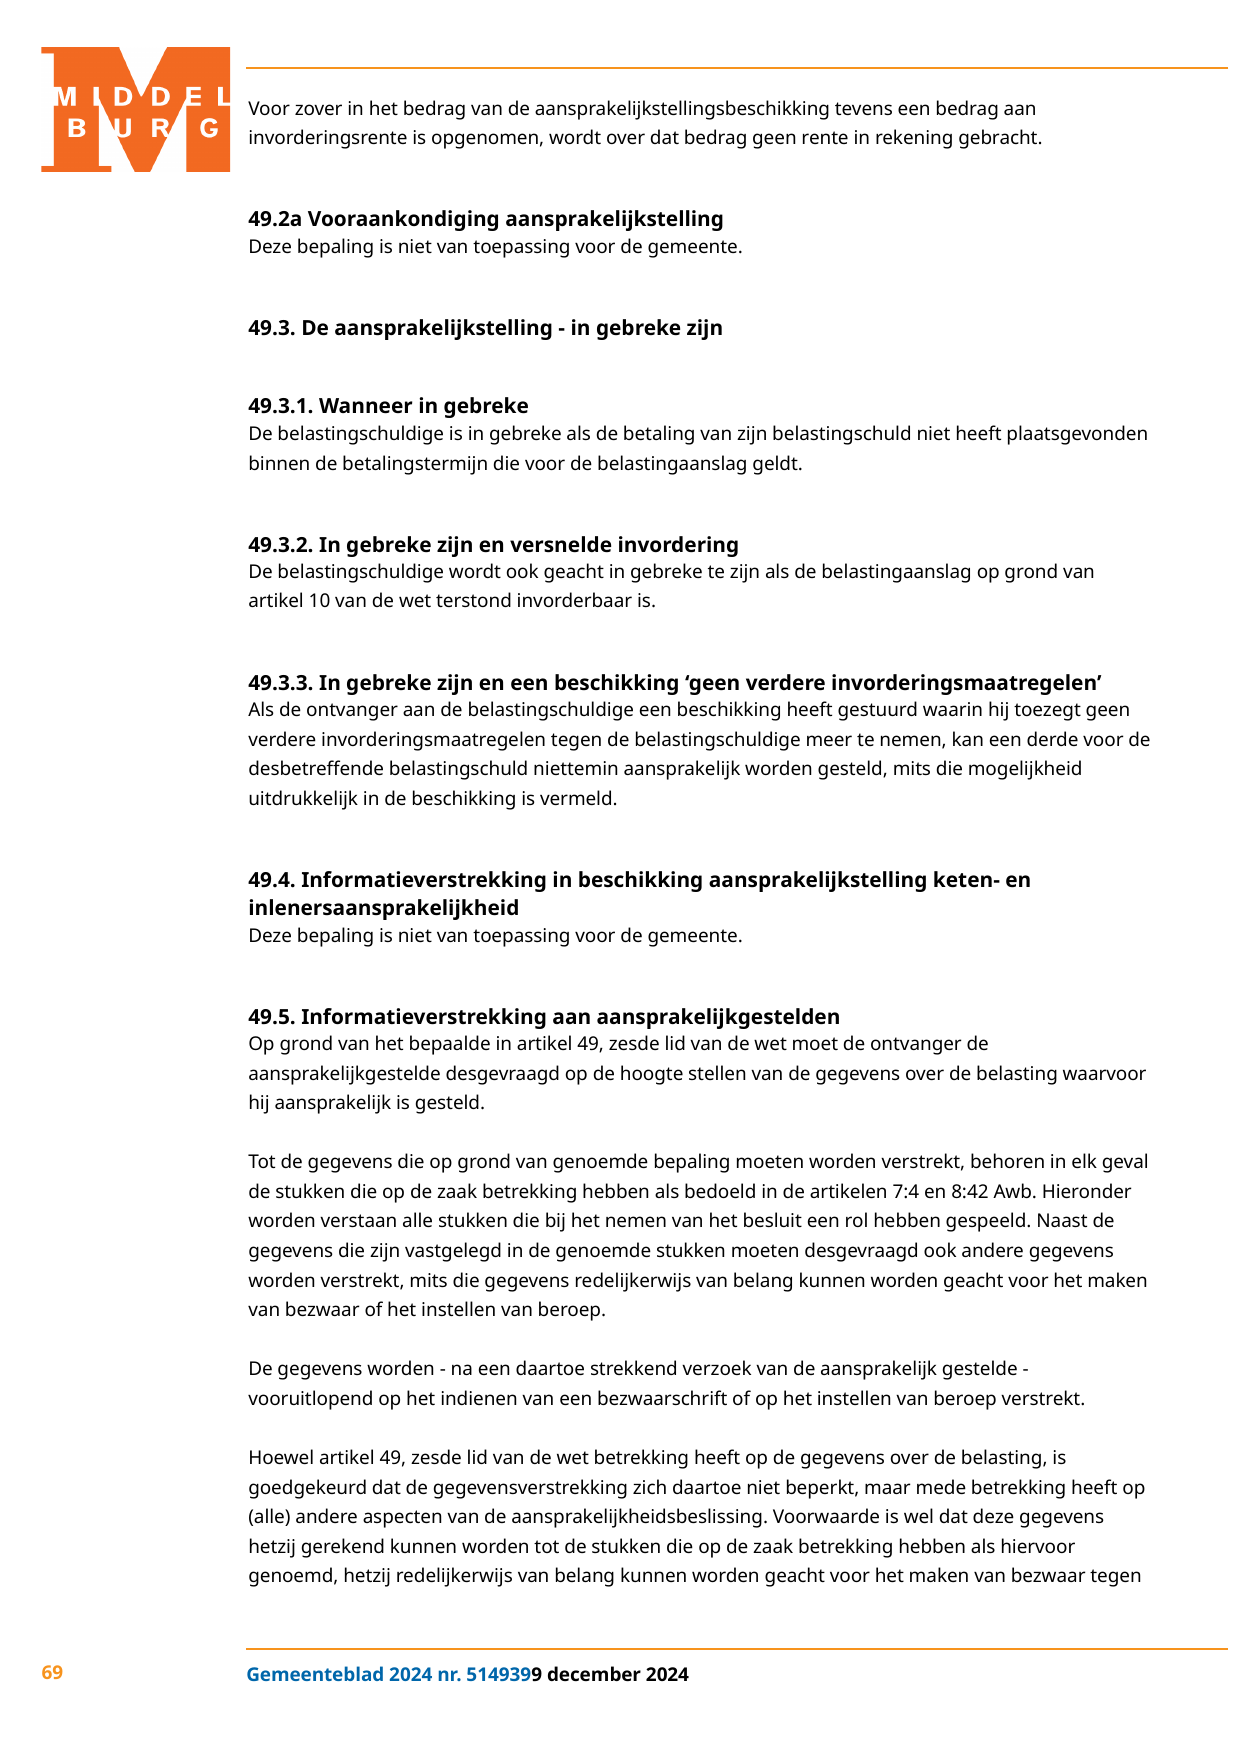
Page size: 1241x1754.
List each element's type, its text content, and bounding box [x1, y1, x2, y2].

text 49.3.3. In gebreke zijn en een beschikking ‘geen verdere invorderingsmaatregelen’ [248, 668, 1152, 696]
text Hoewel artikel 49, zesde lid van de wet betrekking heeft op de gegevens over de belasting, is goedgekeurd dat de gegevensverstrekking zich daartoe niet beperkt, maar mede betrekking heeft op (alle) andere aspecten van de aansprakelijkheidsbeslissing. Voorwaarde is wel dat deze gegevens hetzij gerekend kunnen worden tot de stukken die op de zaak betrekking hebben als hiervoor genoemd, hetzij redelijkerwijs van belang kunnen worden geacht voor het maken van bezwaar tegen [248, 1444, 1152, 1588]
text 49.3. De aansprakelijkstelling - in gebreke zijn [248, 313, 1152, 341]
text Voor zover in het bedrag van de aansprakelijkstellingsbeschikking tevens een bedrag aan invorderingsrente is opgenomen, wordt over dat bedrag geen rente in rekening gebracht. [248, 95, 1152, 150]
text Deze bepaling is niet van toepassing voor de gemeente. [248, 233, 1152, 258]
text Op grond van het bepaalde in artikel 49, zesde lid van de wet moet de ontvanger de aansprakelijkgestelde desgevraagd op de hoogte stellen van de gegevens over de belasting waarvoor hij aansprakelijk is gesteld. [248, 1030, 1152, 1115]
text 49.2a Vooraankondiging aansprakelijkstelling [248, 204, 1152, 233]
text De gegevens worden - na een daartoe strekkend verzoek van de aansprakelijk gestelde - vooruitlopend op het indienen van een bezwaarschrift of op het instellen van beroep verstrekt. [248, 1356, 1152, 1411]
text Als de ontvanger aan de belastingschuldige een beschikking heeft gestuurd waarin hij toezegt geen verdere invorderingsmaatregelen tegen de belastingschuldige meer te nemen, kan een derde voor de desbetreffende belastingschuld niettemin aansprakelijk worden gesteld, mits die mogelijkheid uitdrukkelijk in de beschikking is vermeld. [248, 696, 1152, 811]
text De belastingschuldige wordt ook geacht in gebreke te zijn als de belastingaanslag op grond van artikel 10 van de wet terstond invorderbaar is. [248, 558, 1152, 613]
text 49.4. Informatieverstrekking in beschikking aansprakelijkstelling keten- en inlenersaansprakelijkheid [248, 865, 1152, 922]
text 49.3.1. Wanneer in gebreke [248, 392, 1152, 420]
text 49.3.2. In gebreke zijn en versnelde invordering [248, 530, 1152, 558]
text De belastingschuldige is in gebreke als de betaling van zijn belastingschuld niet heeft plaatsgevonden binnen de betalingstermijn die voor de belastingaanslag geldt. [248, 420, 1152, 475]
text 49.5. Informatieverstrekking aan aansprakelijkgestelden [248, 1002, 1152, 1030]
picture [41, 47, 231, 172]
text Deze bepaling is niet van toepassing voor de gemeente. [248, 922, 1152, 947]
text Tot de gegevens die op grond van genoemde bepaling moeten worden verstrekt, behoren in elk geval de stukken die op de zaak betrekking hebben als bedoeld in de artikelen 7:4 en 8:42 Awb. Hieronder worden verstaan alle stukken die bij het nemen van het besluit een rol hebben gespeeld. Naast de gegevens die zijn vastgelegd in de genoemde stukken moeten desgevraagd ook andere gegevens worden verstrekt, mits die gegevens redelijkerwijs van belang kunnen worden geacht voor het maken van bezwaar of het instellen van beroep. [248, 1148, 1152, 1322]
